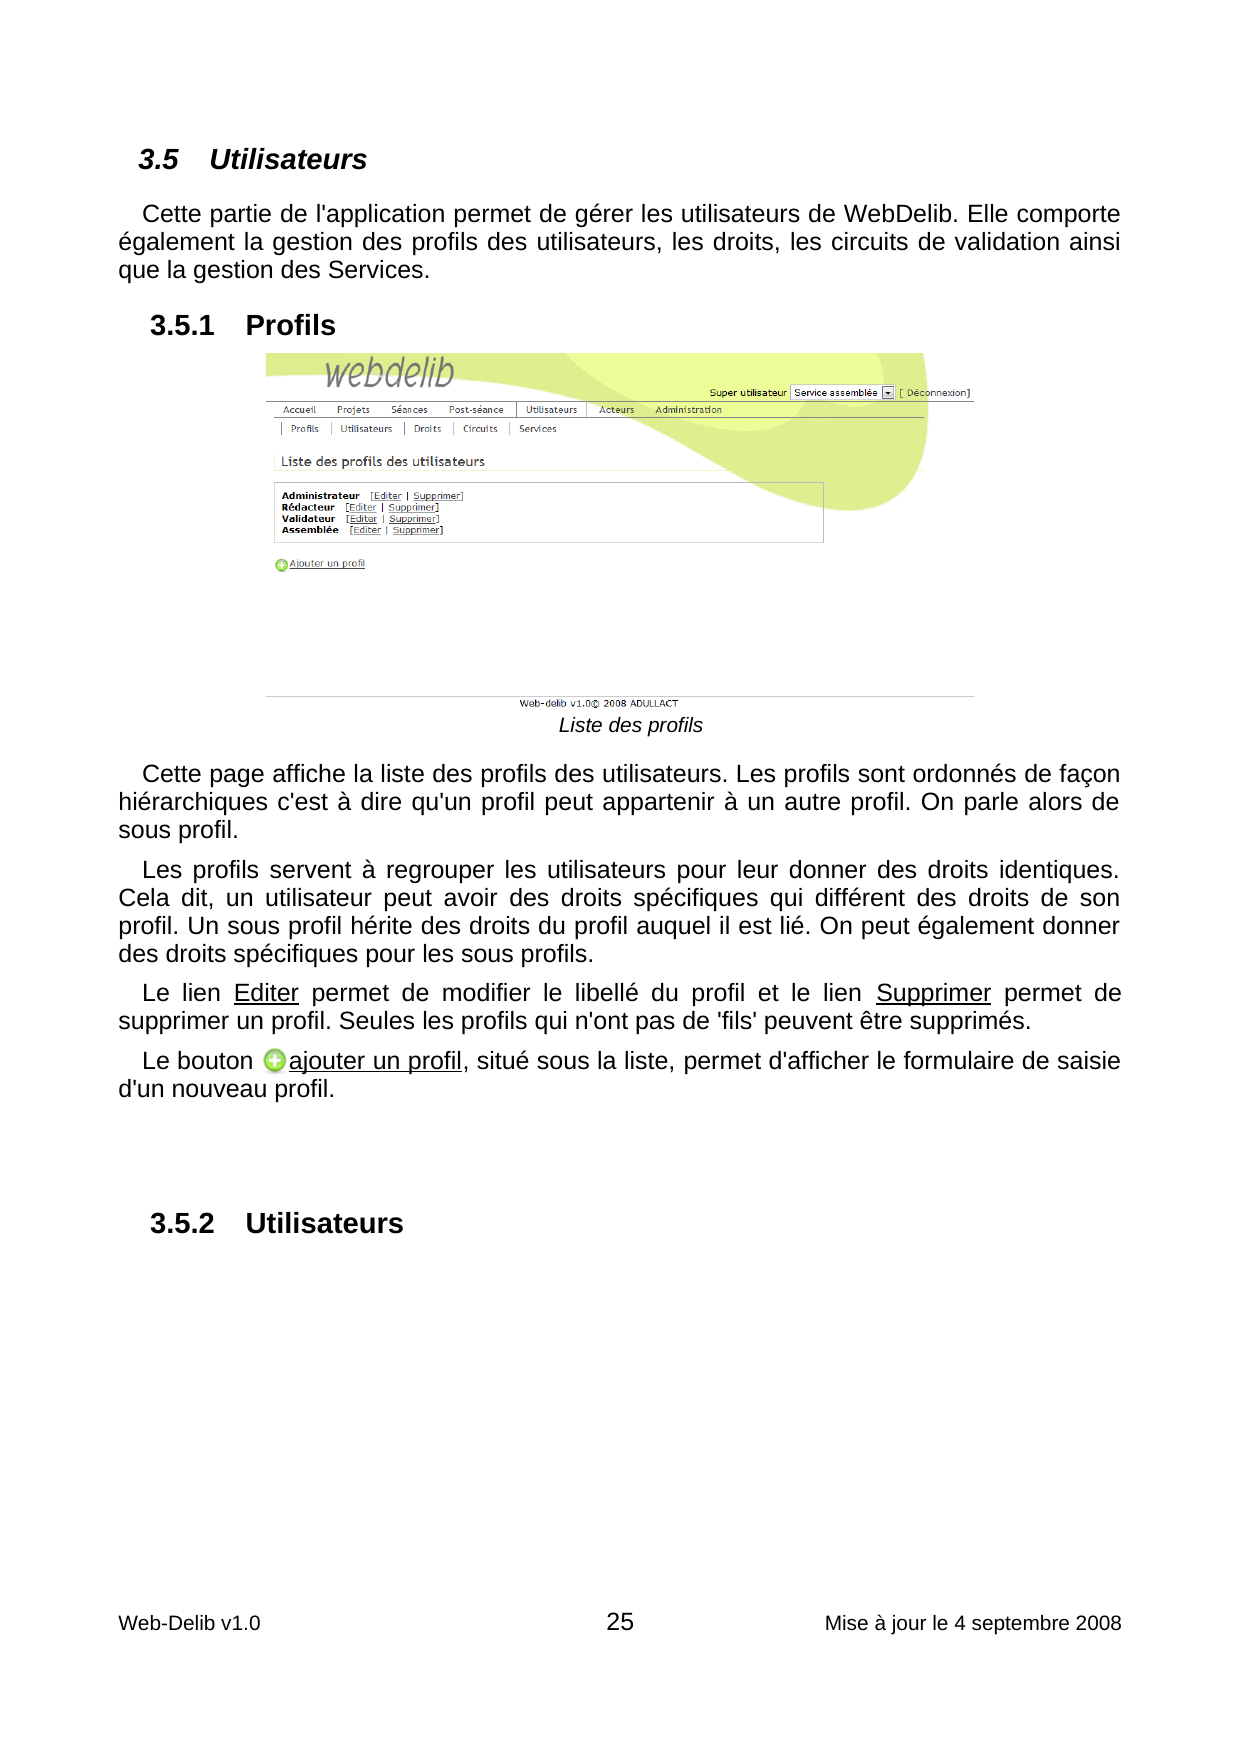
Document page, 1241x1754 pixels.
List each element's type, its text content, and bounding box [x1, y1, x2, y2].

subtitle Utilisateurs [118, 1207, 1122, 1240]
text Cette partie de l'application permet de gérer les utilisateurs de WebDelib. Elle comporte également la gestion des profils des utilisateurs, les droits, les circuits de validation ainsi que la gestion des Services. [118, 200, 1122, 284]
subtitle Profils [118, 309, 1122, 341]
text Les profils servent à regrouper les utilisateurs pour leur donner des droits identiques. Cela dit, un utilisateur peut avoir des droits spécifiques qui différent des droits de son profil. Un sous profil hérite des droits du profil auquel il est lié. On peut également donner des droits spécifiques pour les sous profils. [118, 856, 1122, 967]
text Le bouton ajouter un profil, situé sous la liste, permet d'afficher le formulaire de saisie d'un nouveau profil. [118, 1047, 1122, 1103]
text Liste des profils [118, 714, 1122, 737]
text Le lien Editer permet de modifier le libellé du profil et le lien Supprimer permet de supprimer un profil. Seules les profils qui n'ont pas de 'fils' peuvent être supprimés. [118, 979, 1122, 1035]
subtitle Utilisateurs [118, 143, 1122, 176]
picture [261, 1047, 289, 1075]
text Cette page affiche la liste des profils des utilisateurs. Les profils sont ordonnés de façon hiérarchiques c'est à dire qu'un profil peut appartenir à un autre profil. On parle alors de sous profil. [118, 760, 1122, 844]
picture [265, 353, 975, 714]
